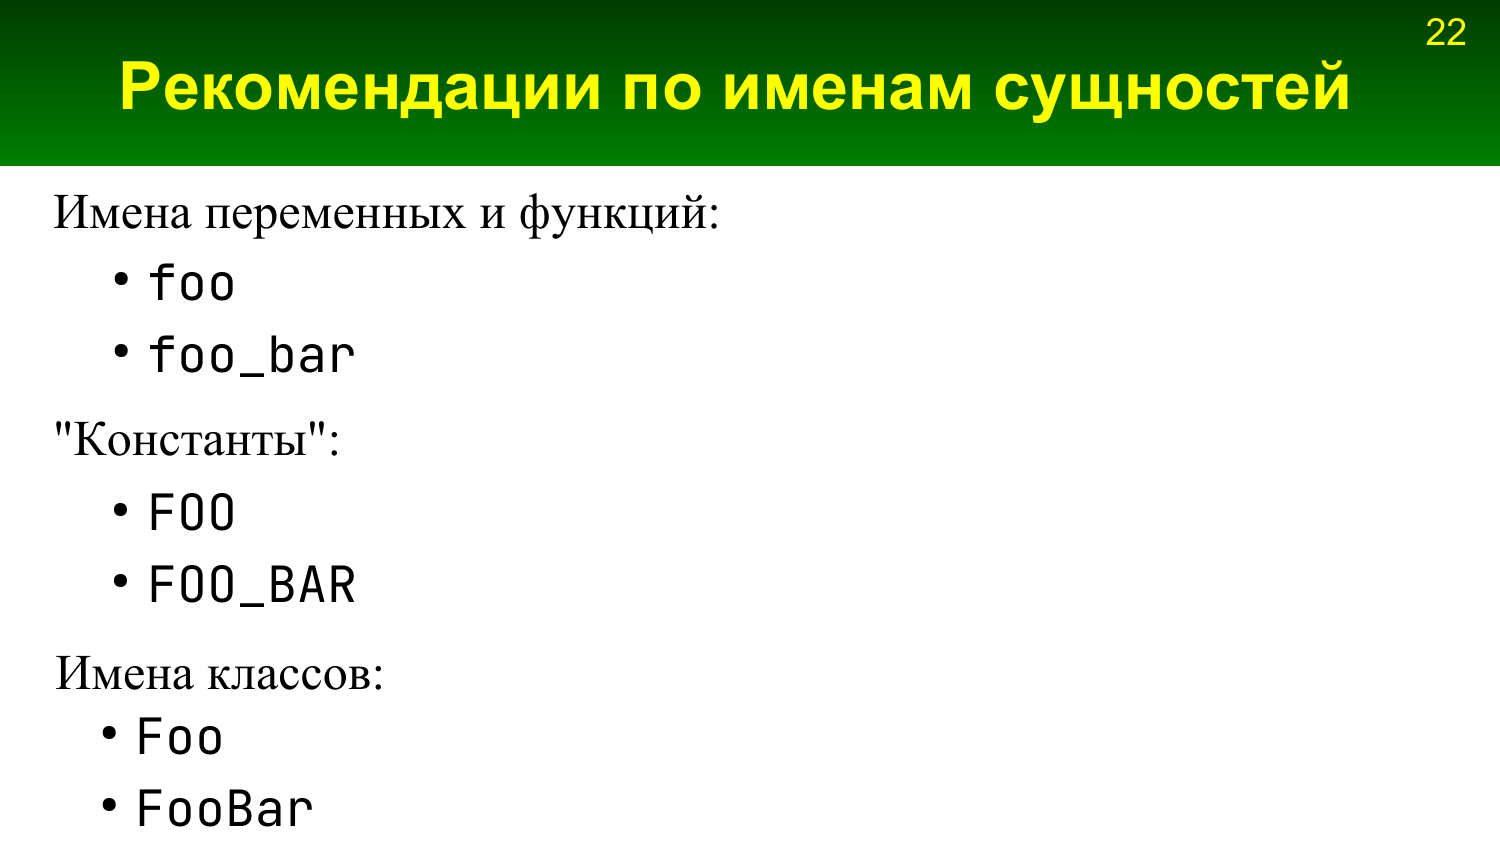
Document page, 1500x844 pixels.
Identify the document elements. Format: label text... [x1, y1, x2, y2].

text_box Имена переменных и функций: [53, 171, 736, 247]
text_box "Константы": [53, 397, 357, 473]
text_box FOO FOO_BAR [111, 473, 373, 621]
title Рекомендации по именам сущностей [47, 11, 1426, 154]
text_box Имена классов: [55, 631, 401, 707]
text_box foo foo_bar [112, 247, 373, 390]
text_box Foo FooBar [100, 696, 331, 844]
